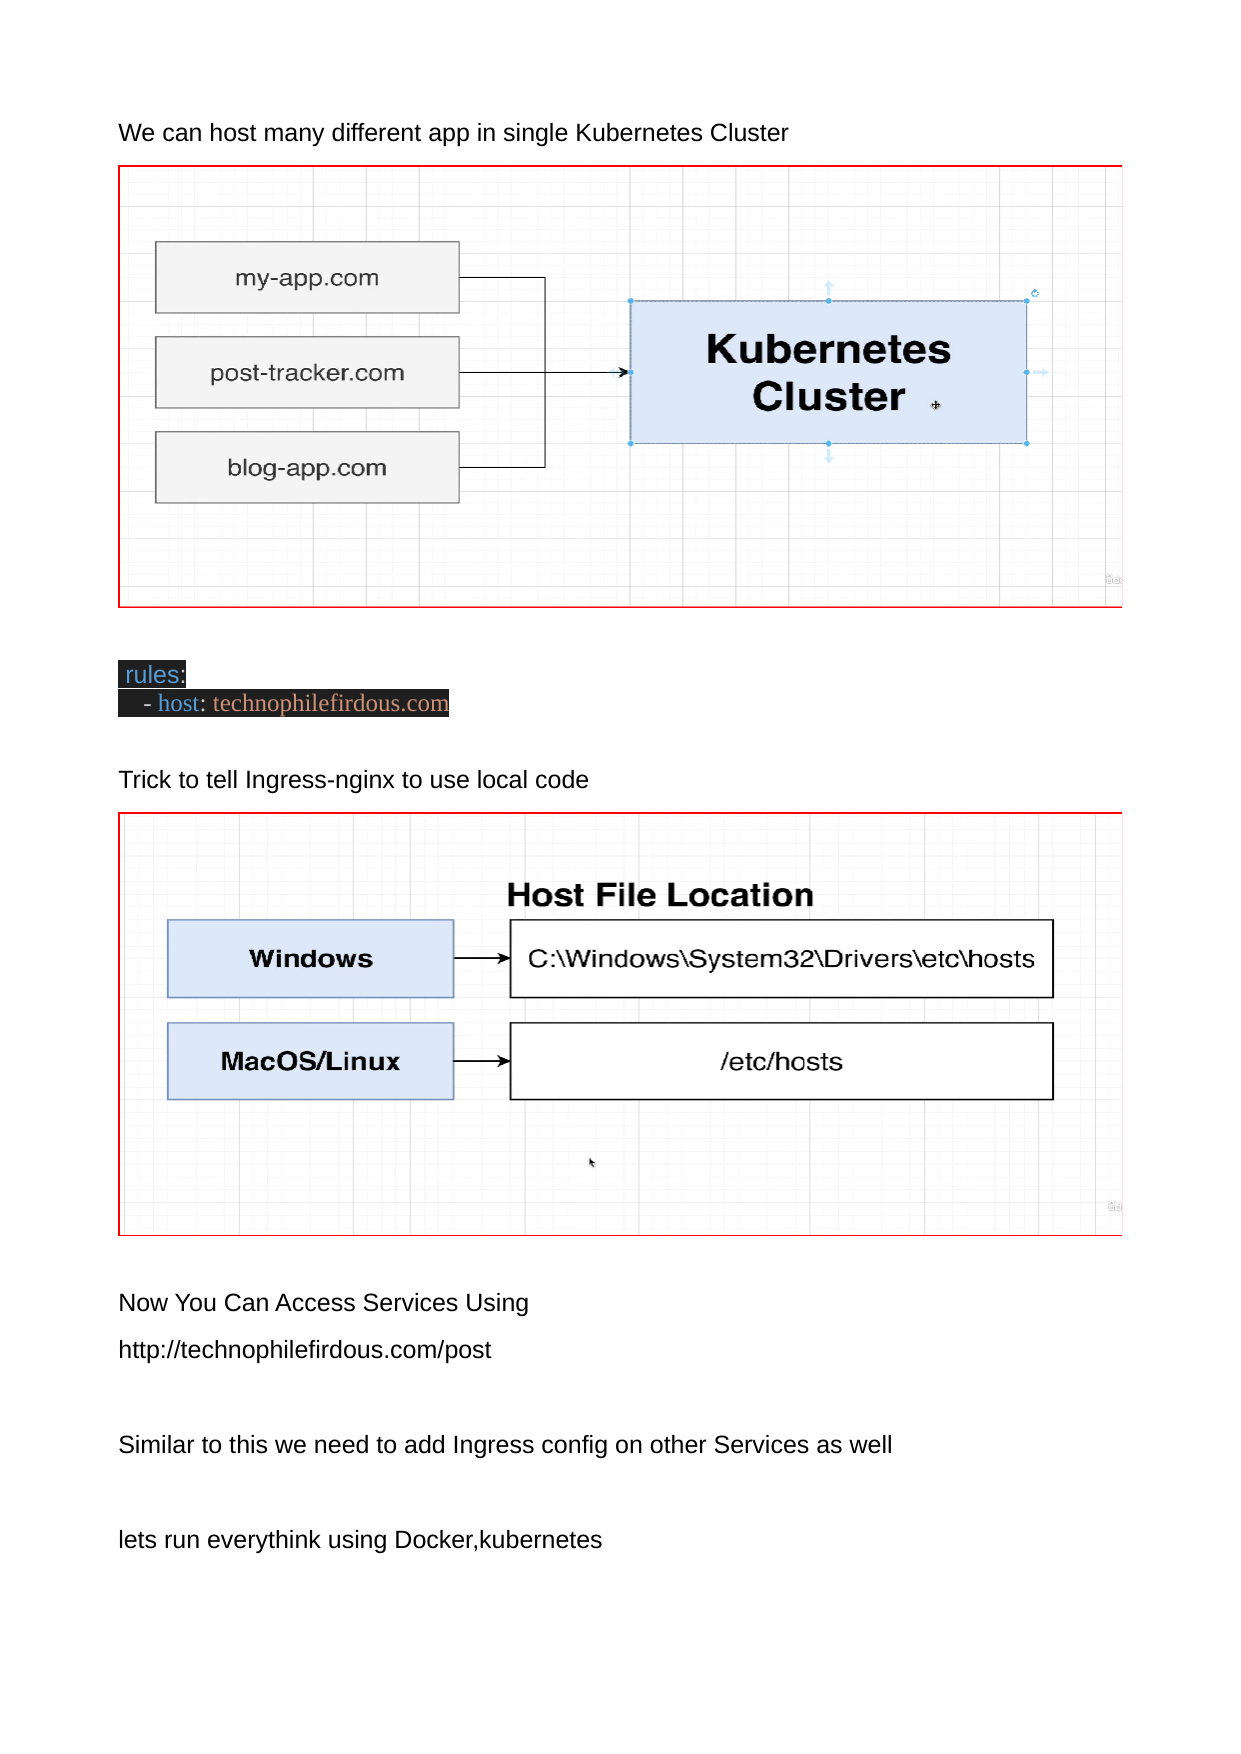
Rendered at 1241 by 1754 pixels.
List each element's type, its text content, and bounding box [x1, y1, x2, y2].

text rules: [118, 660, 1122, 688]
text We can host many different app in single Kubernetes Cluster [118, 118, 1122, 147]
picture [118, 812, 1123, 1236]
text http://technophilefirdous.com/post [118, 1335, 1122, 1364]
text - host: technophilefirdous.com [118, 688, 1122, 717]
text Now You Can Access Services Using [118, 1287, 1122, 1316]
text lets run everythink using Docker,kubernetes [118, 1526, 1122, 1554]
picture [118, 165, 1123, 608]
text Trick to tell Ingress-nginx to use local code [118, 765, 1122, 793]
text Similar to this we need to add Ingress config on other Services as well [118, 1430, 1122, 1459]
